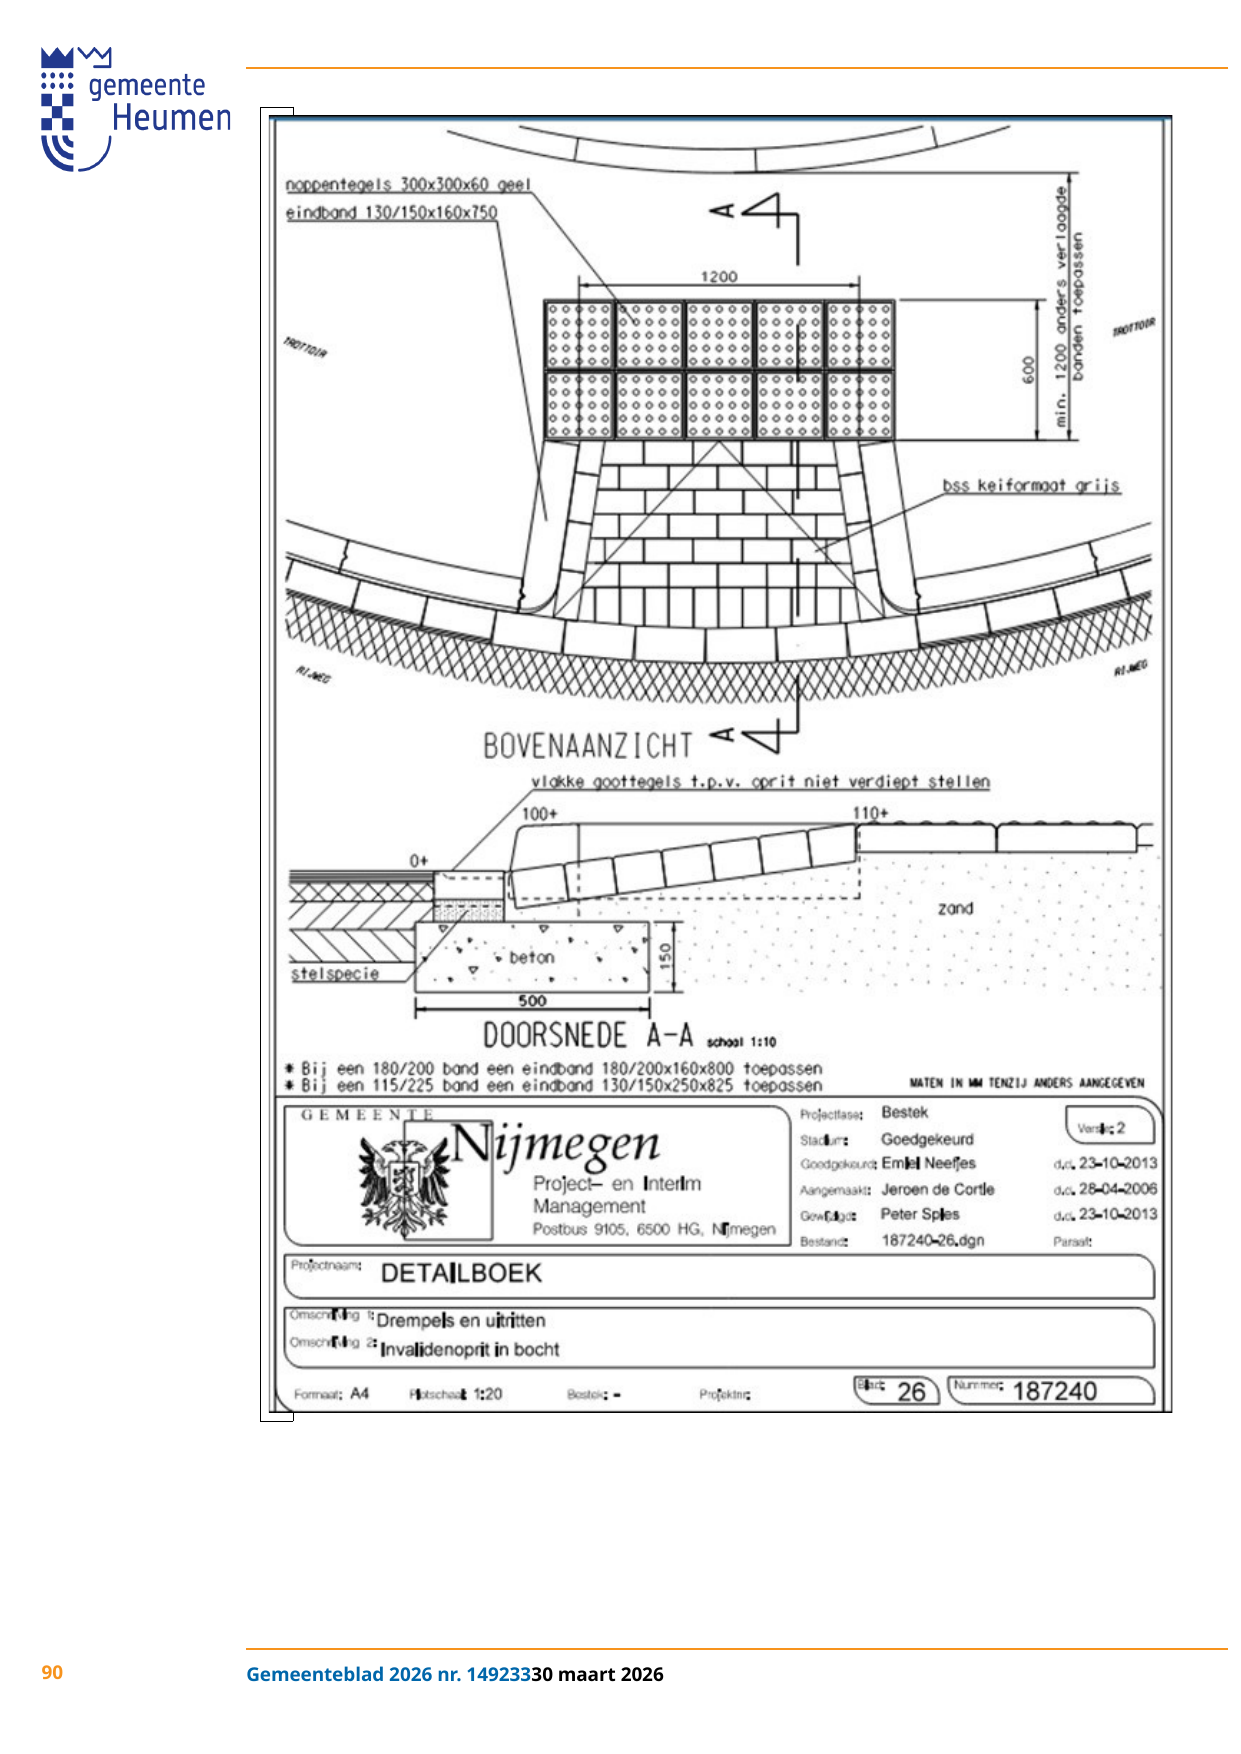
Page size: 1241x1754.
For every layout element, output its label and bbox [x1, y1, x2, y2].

picture [41, 47, 231, 172]
picture [268, 115, 1173, 1413]
